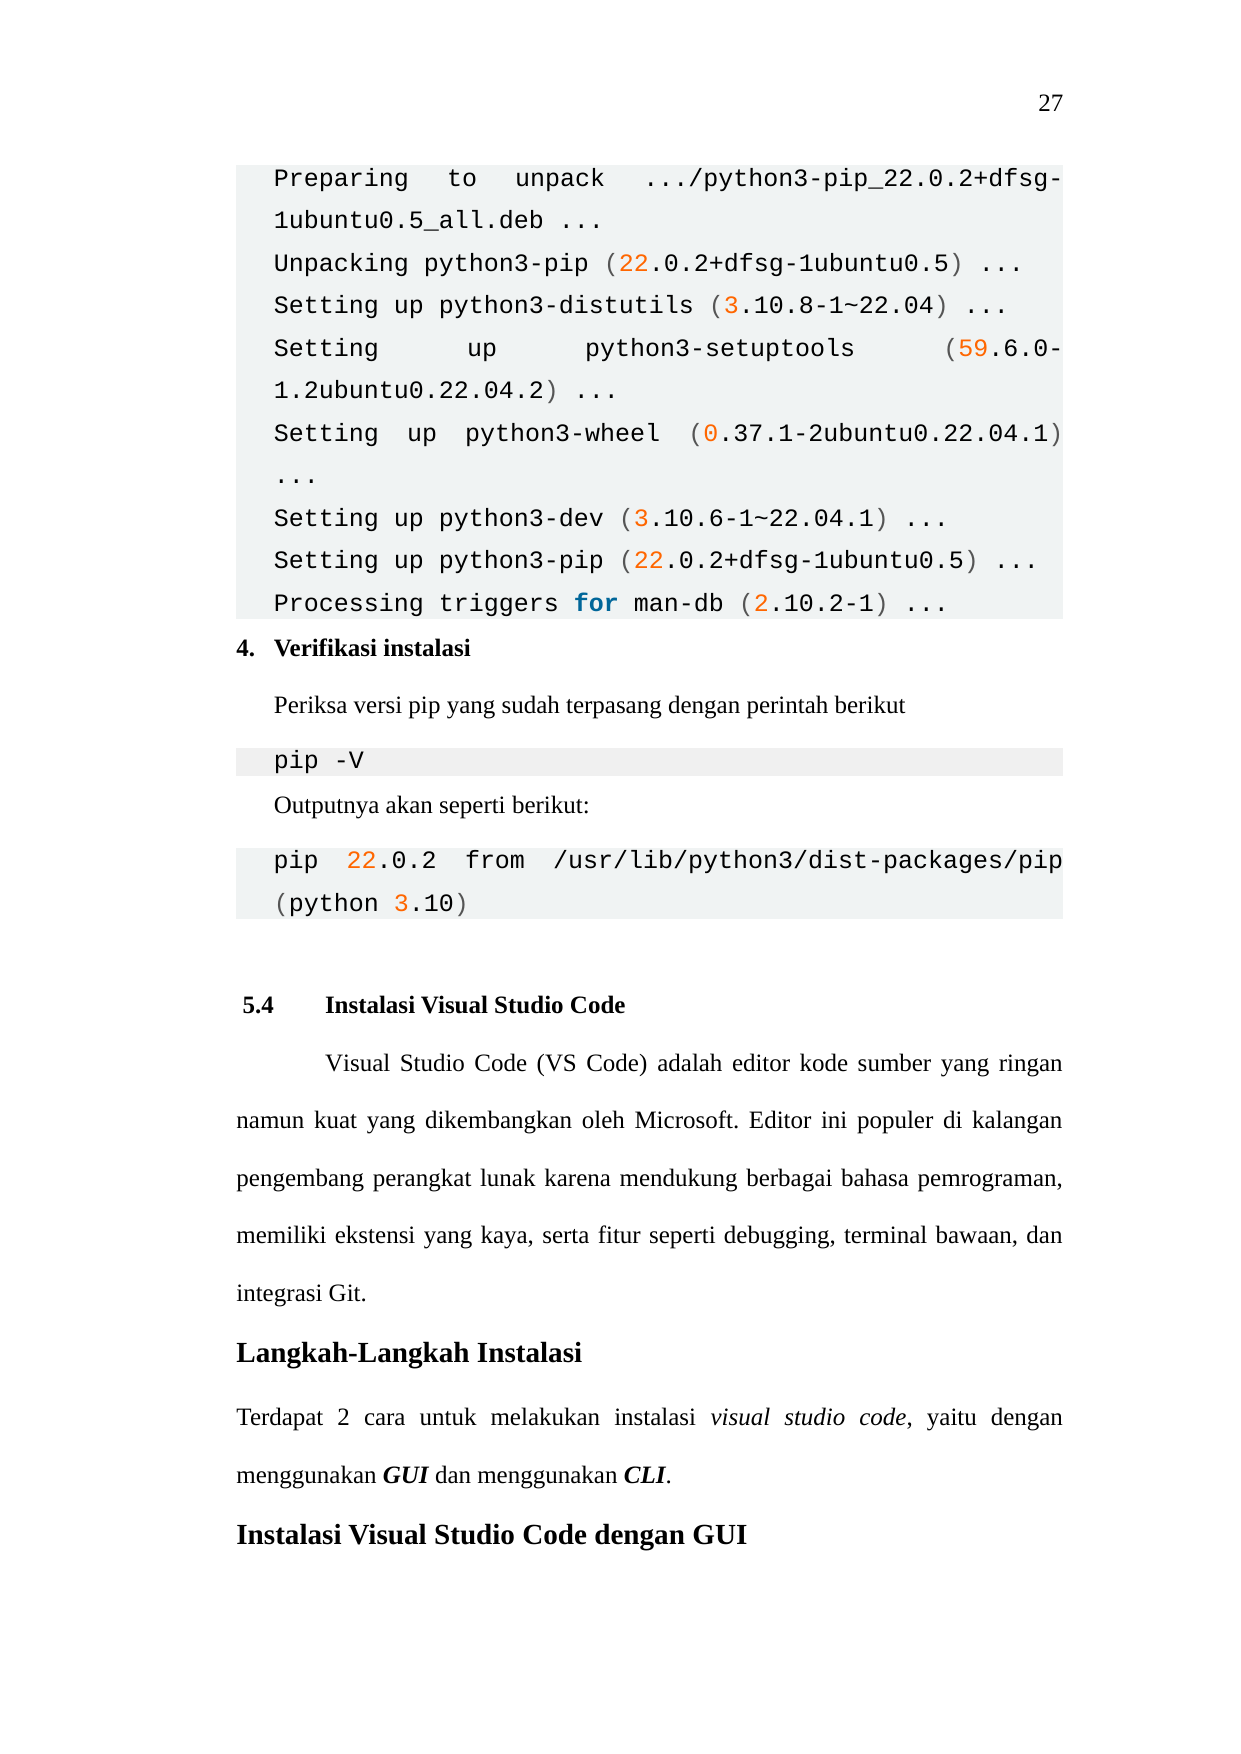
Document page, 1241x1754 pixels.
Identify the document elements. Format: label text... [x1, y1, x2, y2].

text Terdapat 2 cara untuk melakukan instalasi visual studio code, yaitu dengan menggunakan GUI dan menggunakan CLI. [236, 1402, 1063, 1489]
list Setting up python3-wheel (0.37.1-2ubuntu0.22.04.1) ... [236, 420, 1063, 491]
list Setting up python3-distutils (3.10.8-1~22.04) ... [236, 293, 1063, 321]
list Setting up python3-setuptools (59.6.0-1.2ubuntu0.22.04.2) ... [236, 335, 1063, 406]
text Visual Studio Code (VS Code) adalah editor kode sumber yang ringan namun kuat yang dikembangkan oleh Microsoft. Editor ini populer di kalangan pengembang perangkat lunak karena mendukung berbagai bahasa pemrograman, memiliki ekstensi yang kaya, serta fitur seperti debugging, terminal bawaan, dan integrasi Git. [236, 1048, 1063, 1307]
list Unpacking python3-pip (22.0.2+dfsg-1ubuntu0.5) ... [236, 250, 1063, 279]
list Preparing to unpack .../python3-pip_22.0.2+dfsg-1ubuntu0.5_all.deb ... [236, 165, 1063, 236]
list Periksa versi pip yang sudah terpasang dengan perintah berikut [236, 690, 1063, 719]
text pip 22.0.2 from /usr/lib/python3/dist-packages/pip (python 3.10) [236, 848, 1063, 919]
list Processing triggers for man-db (2.10.2-1) ... [236, 590, 1063, 619]
list Setting up python3-dev (3.10.6-1~22.04.1) ... [236, 505, 1063, 534]
text Langkah-Langkah Instalasi [236, 1335, 1063, 1369]
text Outputnya akan seperti berikut: [236, 790, 1063, 819]
subtitle Instalasi Visual Studio Code [236, 990, 1063, 1019]
list Setting up python3-pip (22.0.2+dfsg-1ubuntu0.5) ... [236, 548, 1063, 576]
list Verifikasi instalasi [236, 633, 1063, 662]
text Instalasi Visual Studio Code dengan GUI [236, 1517, 1063, 1551]
text pip -V [236, 748, 1063, 776]
